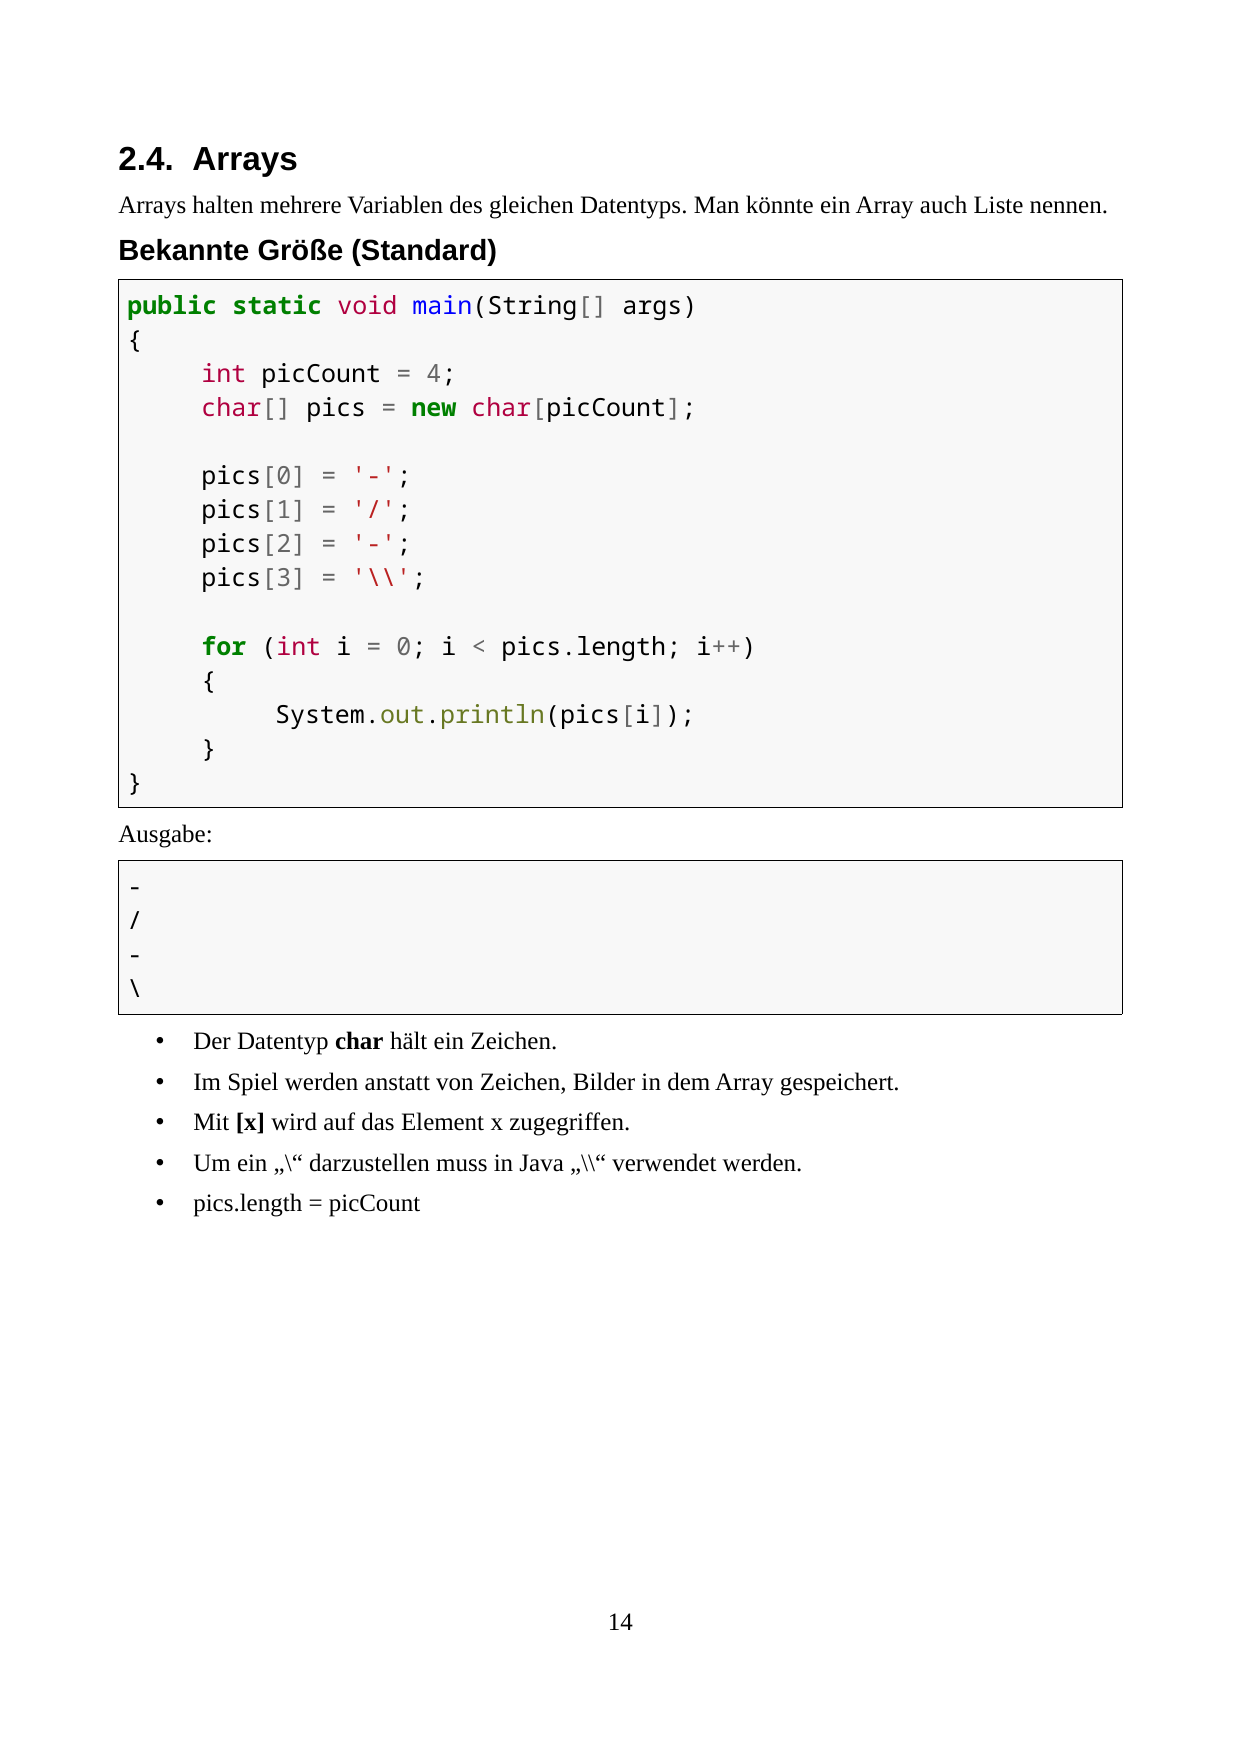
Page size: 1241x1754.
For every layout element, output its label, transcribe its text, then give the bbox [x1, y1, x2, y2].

text } [127, 730, 1113, 764]
text pics[1] = '/'; [127, 492, 1113, 526]
text char[] pics = new char[picCount]; [127, 390, 1113, 424]
text - [127, 869, 1113, 903]
text pics[2] = '-'; [127, 526, 1113, 560]
subtitle Bekannte Größe (Standard) [94, 233, 1122, 267]
subtitle Arrays [118, 139, 1122, 177]
text public static void main(String[] args) [127, 288, 1113, 322]
text int picCount = 4; [127, 356, 1113, 390]
list Im Spiel werden anstatt von Zeichen, Bilder in dem Array gespeichert. [156, 1067, 1122, 1095]
list Der Datentyp char hält ein Zeichen. [156, 1015, 1122, 1055]
list Um ein „\“ darzustellen muss in Java „\\“ verwendet werden. [156, 1148, 1122, 1177]
list [156, 854, 1122, 860]
text { [127, 662, 1113, 696]
text / [127, 903, 1113, 937]
text { [127, 322, 1113, 356]
text pics[3] = '\\'; [127, 560, 1113, 594]
list pics.length = picCount [156, 1188, 1122, 1217]
text Arrays halten mehrere Variablen des gleichen Datentyps. Man könnte ein Array auch Liste nennen. [118, 190, 1122, 219]
text System.out.println(pics[i]); [127, 696, 1113, 730]
text } [127, 764, 1113, 798]
text Ausgabe: [118, 808, 1122, 848]
list Mit [x] wird auf das Element x zugegriffen. [156, 1107, 1122, 1136]
text pics[0] = '-'; [127, 458, 1113, 492]
text for (int i = 0; i < pics.length; i++) [127, 628, 1113, 662]
text - [127, 937, 1113, 971]
text \ [127, 971, 1113, 1005]
